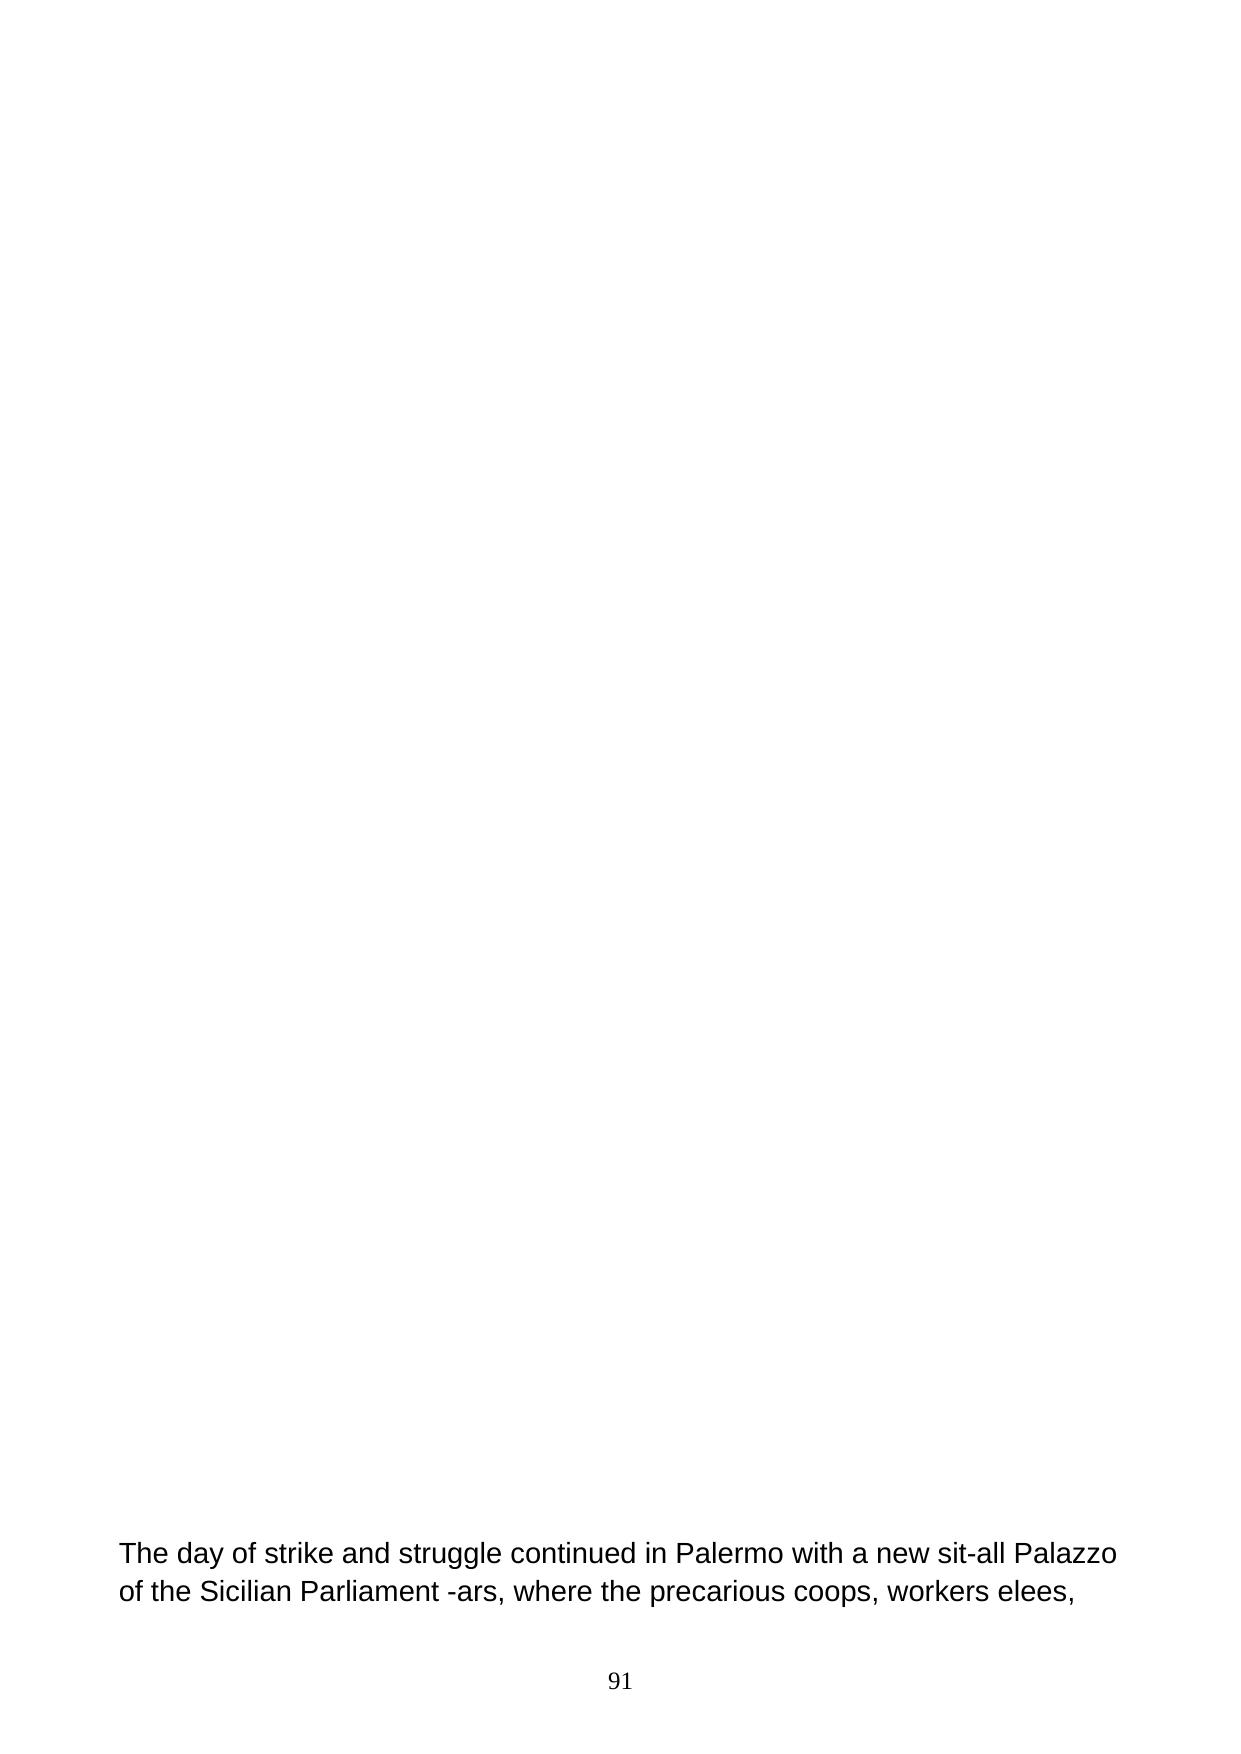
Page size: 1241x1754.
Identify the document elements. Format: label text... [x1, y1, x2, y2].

text The day of strike and struggle continued in Palermo with a new sit-all Palazzo of the Sicilian Parliament -ars, where the precarious coops, workers elees, [118, 118, 1122, 1608]
